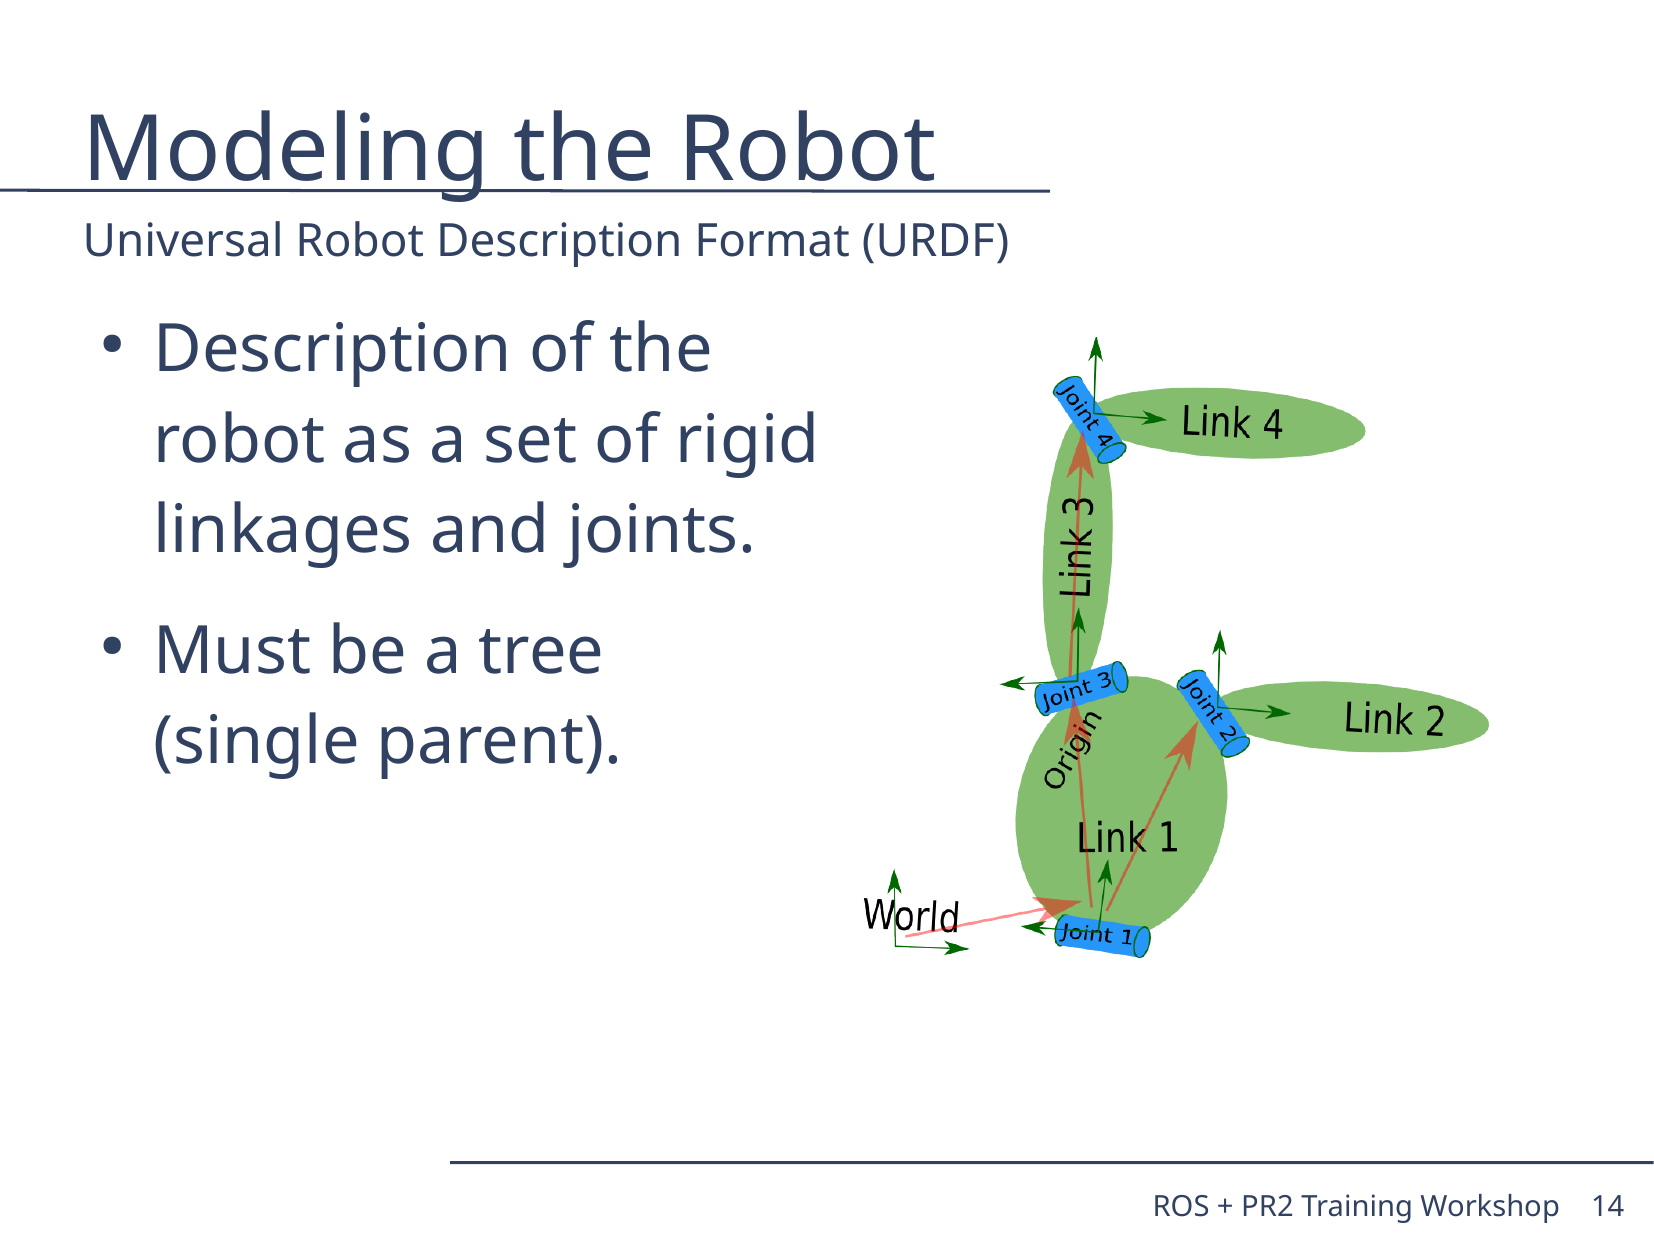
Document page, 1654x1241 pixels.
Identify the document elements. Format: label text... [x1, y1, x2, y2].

title Modeling the Robot Universal Robot Description Format (URDF) [82, 73, 1571, 281]
list Description of the robot as a set of rigid linkages and joints. Must be a tree (single parent). [82, 300, 826, 1109]
picture [862, 337, 1489, 958]
